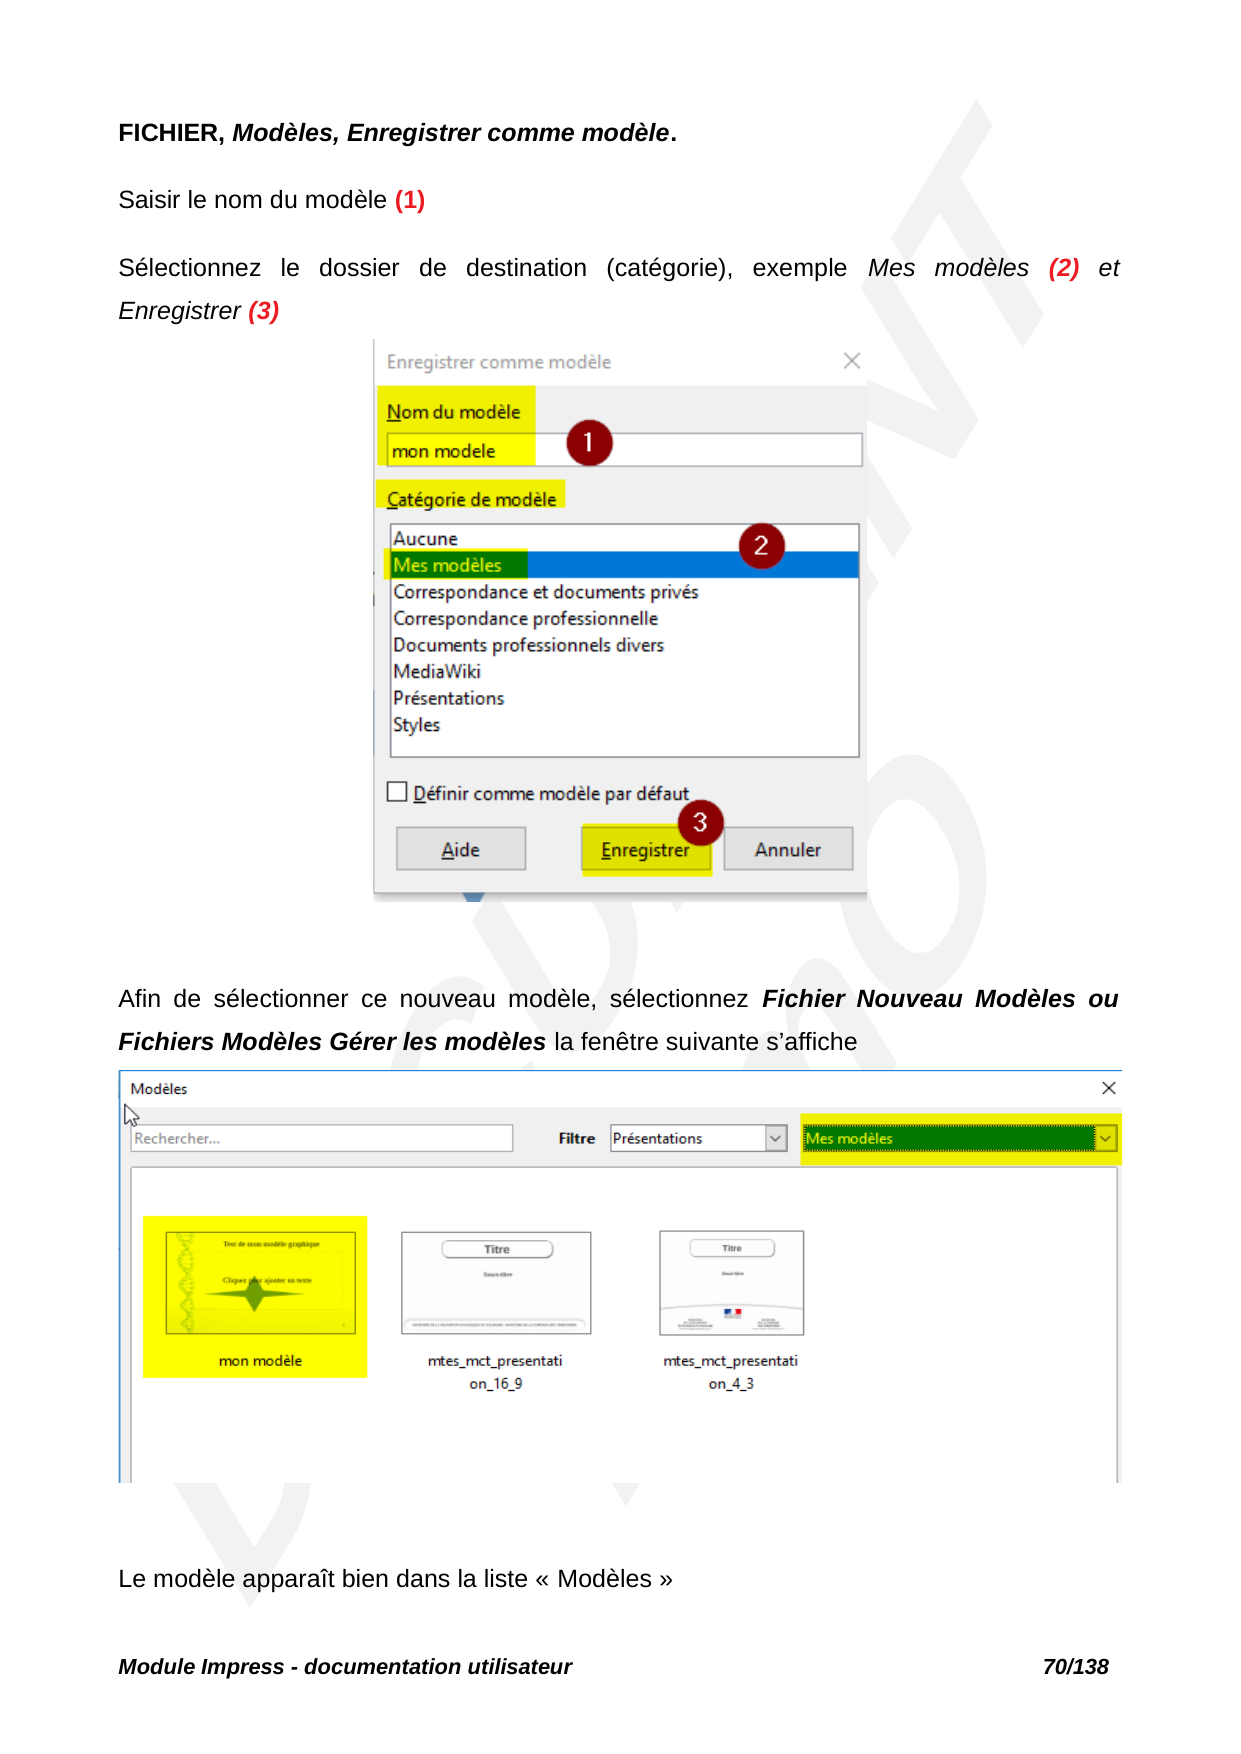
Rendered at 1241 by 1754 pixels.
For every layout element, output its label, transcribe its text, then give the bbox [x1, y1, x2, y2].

picture [373, 339, 868, 902]
picture [118, 1070, 1123, 1483]
text Saisir le nom du modèle (1) [118, 185, 1122, 214]
text Sélectionnez le dossier de destination (catégorie), exemple Mes modèles (2) et Enregistrer (3) [118, 252, 1122, 325]
text FICHIER, Modèles, Enregistrer comme modèle. [118, 118, 1122, 147]
text Afin de sélectionner ce nouveau modèle, sélectionnez Fichier Nouveau Modèles ou Fichiers Modèles Gérer les modèles la fenêtre suivante s’affiche [118, 984, 1122, 1056]
text Le modèle apparaît bien dans la liste « Modèles » [118, 1564, 1122, 1593]
